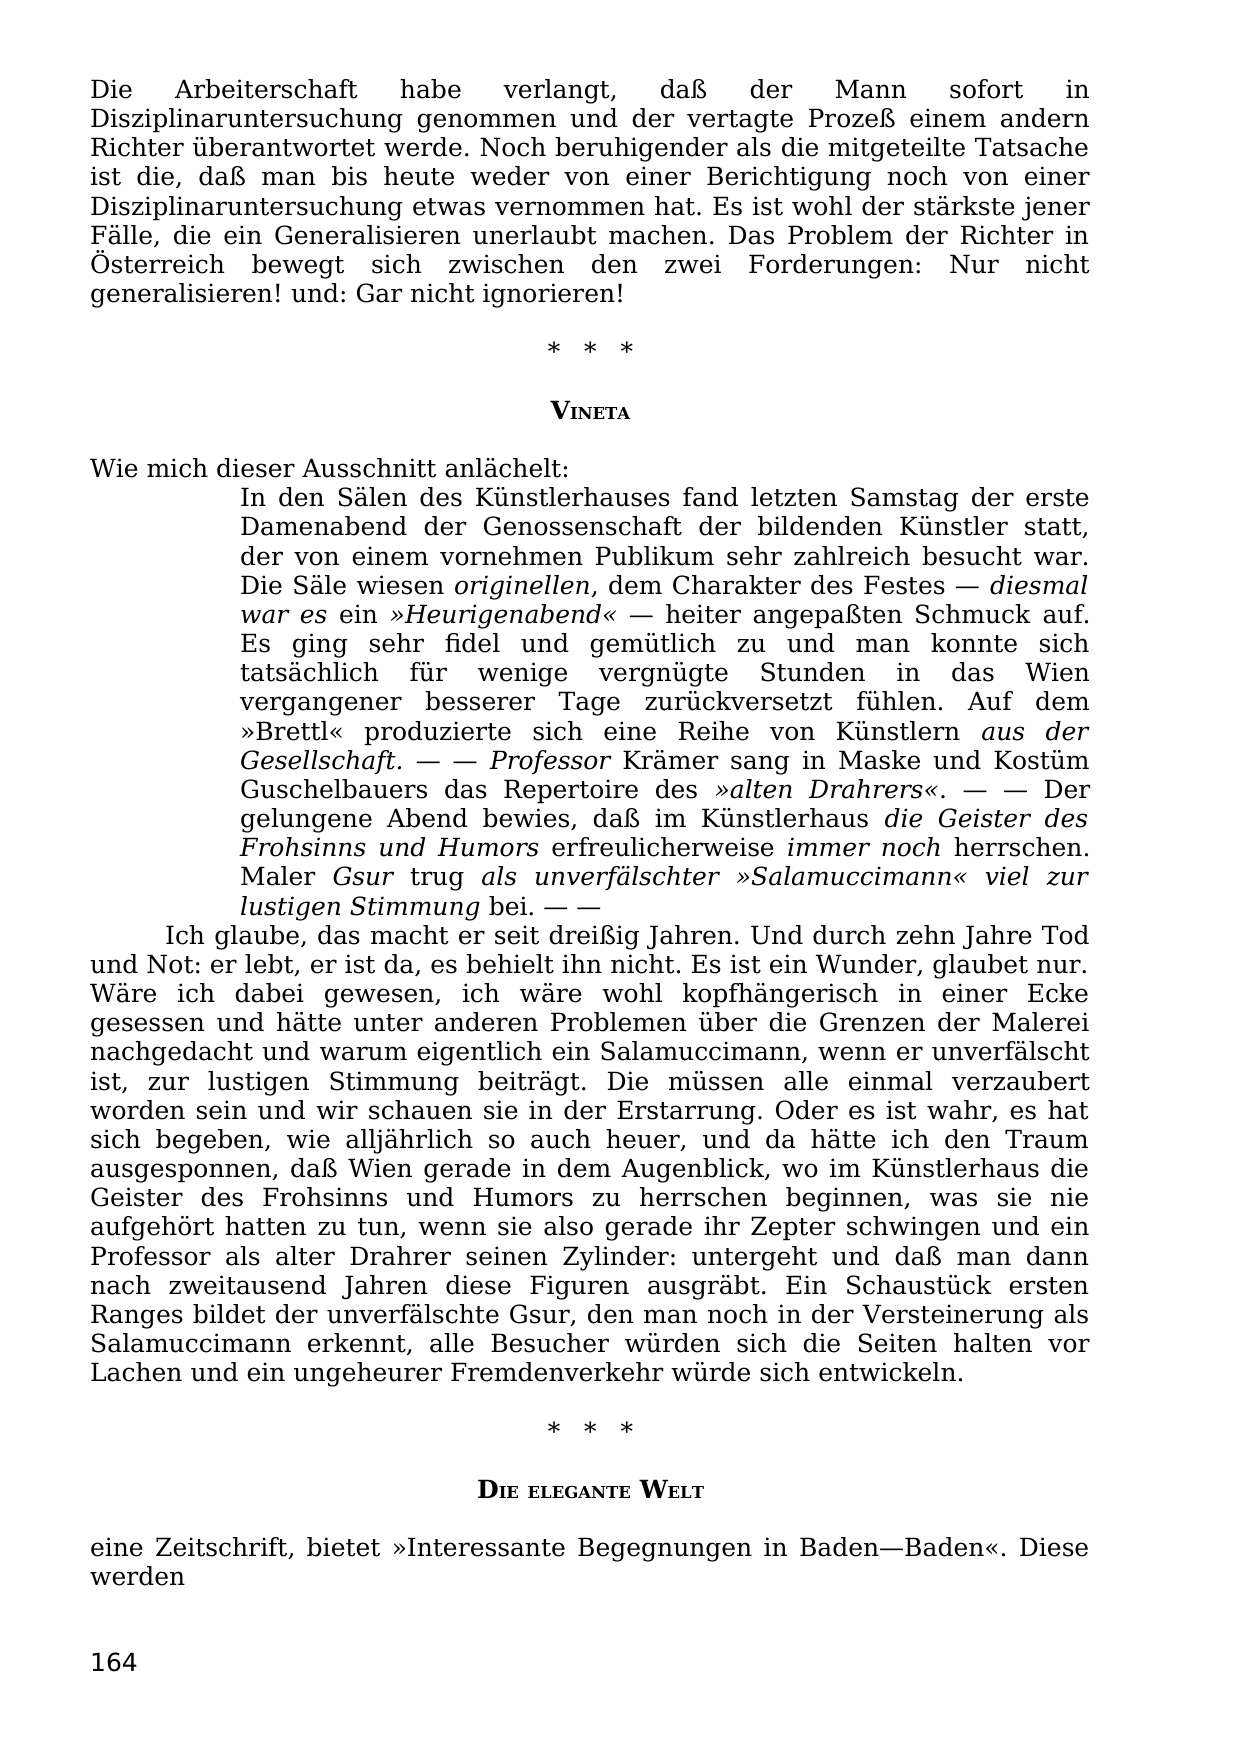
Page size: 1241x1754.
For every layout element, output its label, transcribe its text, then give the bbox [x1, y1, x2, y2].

text Ich glaube, das macht er seit dreißig Jahren. Und durch zehn Jahre Tod und Not: er lebt, er ist da, es behielt ihn nicht. Es ist ein Wunder, glaubet nur. Wäre ich dabei gewesen, ich wäre wohl kopfhängerisch in einer Ecke gesessen und hätte unter anderen Problemen über die Grenzen der Malerei nachgedacht und warum eigentlich ein Salamuccimann, wenn er unverfälscht ist, zur lustigen Stimmung beiträgt. Die müssen alle einmal verzaubert worden sein und wir schauen sie in der Erstarrung. Oder es ist wahr, es hat sich begeben, wie alljährlich so auch heuer, und da hätte ich den Traum ausgesponnen, daß Wien gerade in dem Augenblick, wo im Künstlerhaus die Geister des Frohsinns und Humors zu herrschen beginnen, was sie nie aufgehört hatten zu tun, wenn sie also gerade ihr Zepter schwingen und ein Professor als alter Drahrer seinen Zylinder: untergeht und daß man dann nach zweitausend Jahren diese Figuren ausgräbt. Ein Schaustück ersten Ranges bildet der unverfälschte Gsur, den man noch in der Versteinerung als Salamuccimann erkennt, alle Besucher würden sich die Seiten halten vor Lachen und ein ungeheurer Fremdenverkehr würde sich entwickeln. [90, 921, 1091, 1387]
text Die Arbeiterschaft habe verlangt, daß der Mann sofort in Disziplinaruntersuchung genommen und der vertagte Prozeß einem andern Richter überantwortet werde. Noch beruhigender als die mitgeteilte Tatsache ist die, daß man bis heute weder von einer Berichtigung noch von einer Disziplinaruntersuchung etwas vernommen hat. Es ist wohl der stärkste jener Fälle, die ein Generalisieren unerlaubt machen. Das Problem der Richter in Österreich bewegt sich zwischen den zwei Forderungen: Nur nicht generalisieren! und: Gar nicht ignorieren! [90, 75, 1091, 308]
text Vineta [90, 367, 1091, 425]
text Die elegante Welt [90, 1446, 1091, 1504]
text * * * [90, 1417, 1091, 1446]
text Wie mich dieser Ausschnitt anlächelt: [90, 454, 1091, 483]
text * * * [90, 337, 1091, 367]
text eine Zeitschrift, bietet »Interessante Begegnungen in Baden—Baden«. Diese werden [90, 1533, 1091, 1592]
text In den Sälen des Künstlerhauses fand letzten Samstag der erste Damenabend der Genossenschaft der bildenden Künstler statt, der von einem vornehmen Publikum sehr zahlreich besucht war. Die Säle wiesen originellen, dem Charakter des Festes — diesmal war es ein »Heurigenabend« — heiter angepaßten Schmuck auf. Es ging sehr fidel und gemütlich zu und man konnte sich tatsächlich für wenige vergnügte Stunden in das Wien vergangener besserer Tage zurückversetzt fühlen. Auf dem »Brettl« produzierte sich eine Reihe von Künstlern aus der Gesellschaft. — — Professor Krämer sang in Maske und Kostüm Guschelbauers das Repertoire des »alten Drahrers«. — — Der gelungene Abend bewies, daß im Künstlerhaus die Geister des Frohsinns und Humors erfreulicherweise immer noch herrschen. Maler Gsur trug als unverfälschter »Salamuccimann« viel zur lustigen Stimmung bei. — — [240, 483, 1091, 921]
